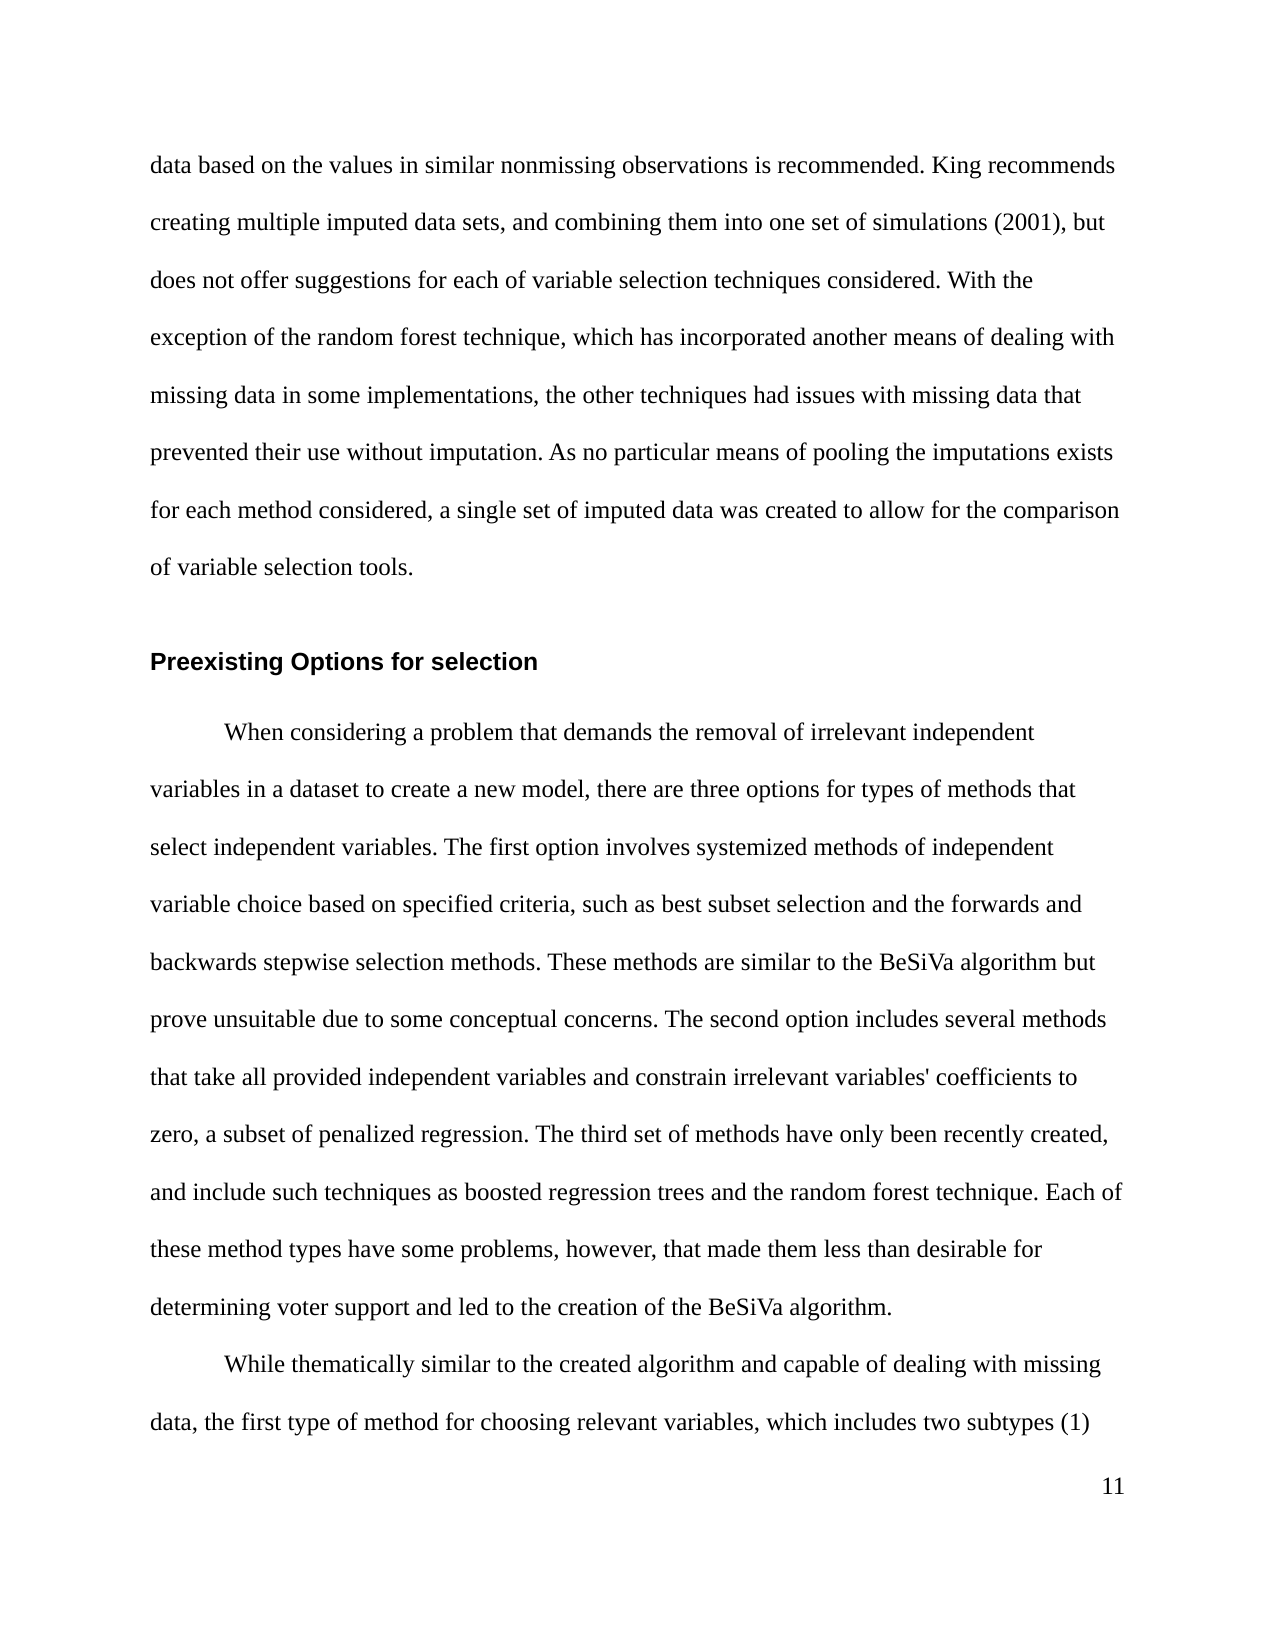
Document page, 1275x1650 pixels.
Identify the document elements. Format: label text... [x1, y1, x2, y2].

subtitle Preexisting Options for selection [150, 647, 1125, 676]
text While thematically similar to the created algorithm and capable of dealing with missing data, the first type of method for choosing relevant variables, which includes two subtypes (1) [150, 1349, 1125, 1436]
text When considering a problem that demands the removal of irrelevant independent variables in a dataset to create a new model, there are three options for types of methods that select independent variables. The first option involves systemized methods of independent variable choice based on specified criteria, such as best subset selection and the forwards and backwards stepwise selection methods. These methods are similar to the BeSiVa algorithm but prove unsuitable due to some conceptual concerns. The second option includes several methods that take all provided independent variables and constrain irrelevant variables' coefficients to zero, a subset of penalized regression. The third set of methods have only been recently created, and include such techniques as boosted regression trees and the random forest technique. Each of these method types have some problems, however, that made them less than desirable for determining voter support and led to the creation of the BeSiVa algorithm. [150, 717, 1125, 1321]
text data based on the values in similar nonmissing observations is recommended. King recommends creating multiple imputed data sets, and combining them into one set of simulations (2001), but does not offer suggestions for each of variable selection techniques considered. With the exception of the random forest technique, which has incorporated another means of dealing with missing data in some implementations, the other techniques had issues with missing data that prevented their use without imputation. As no particular means of pooling the imputations exists for each method considered, a single set of imputed data was created to allow for the comparison of variable selection tools. [150, 150, 1125, 581]
